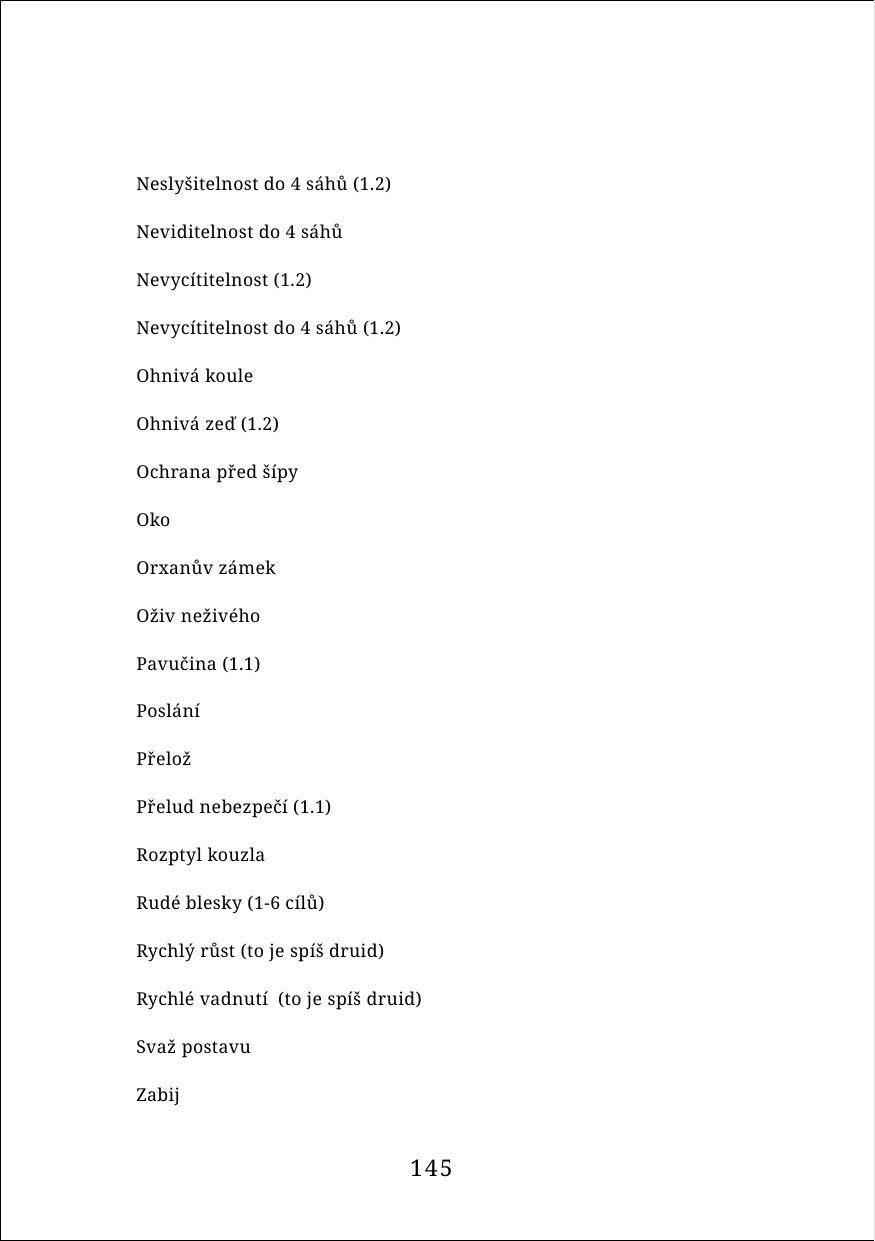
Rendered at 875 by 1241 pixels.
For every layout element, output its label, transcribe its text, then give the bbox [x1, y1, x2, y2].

text Nevycítitelnost (1.2) [136, 268, 756, 292]
text Přelud nebezpečí (1.1) [136, 795, 756, 819]
text Ohnivá koule [136, 363, 756, 388]
text Svaž postavu [136, 1034, 756, 1058]
text Ohnivá zeď (1.2) [136, 411, 756, 436]
text Neviditelnost do 4 sáhů [136, 220, 756, 244]
text Rozptyl kouzla [136, 843, 756, 867]
text Zabij [136, 1082, 756, 1106]
text Pavučina (1.1) [136, 651, 756, 675]
text Nevycítitelnost do 4 sáhů (1.2) [136, 316, 756, 340]
text Orxanův zámek [136, 555, 756, 579]
text Ochrana před šípy [136, 459, 756, 483]
text Oko [136, 507, 756, 531]
text Neslyšitelnost do 4 sáhů (1.2) [136, 172, 756, 196]
text Přelož [136, 747, 756, 771]
text Rychlý růst (to je spíš druid) [136, 938, 756, 963]
text Rudé blesky (1-6 cílů) [136, 891, 756, 915]
text Oživ neživého [136, 603, 756, 627]
text Poslání [136, 699, 756, 723]
text Rychlé vadnutí (to je spíš druid) [136, 986, 756, 1011]
